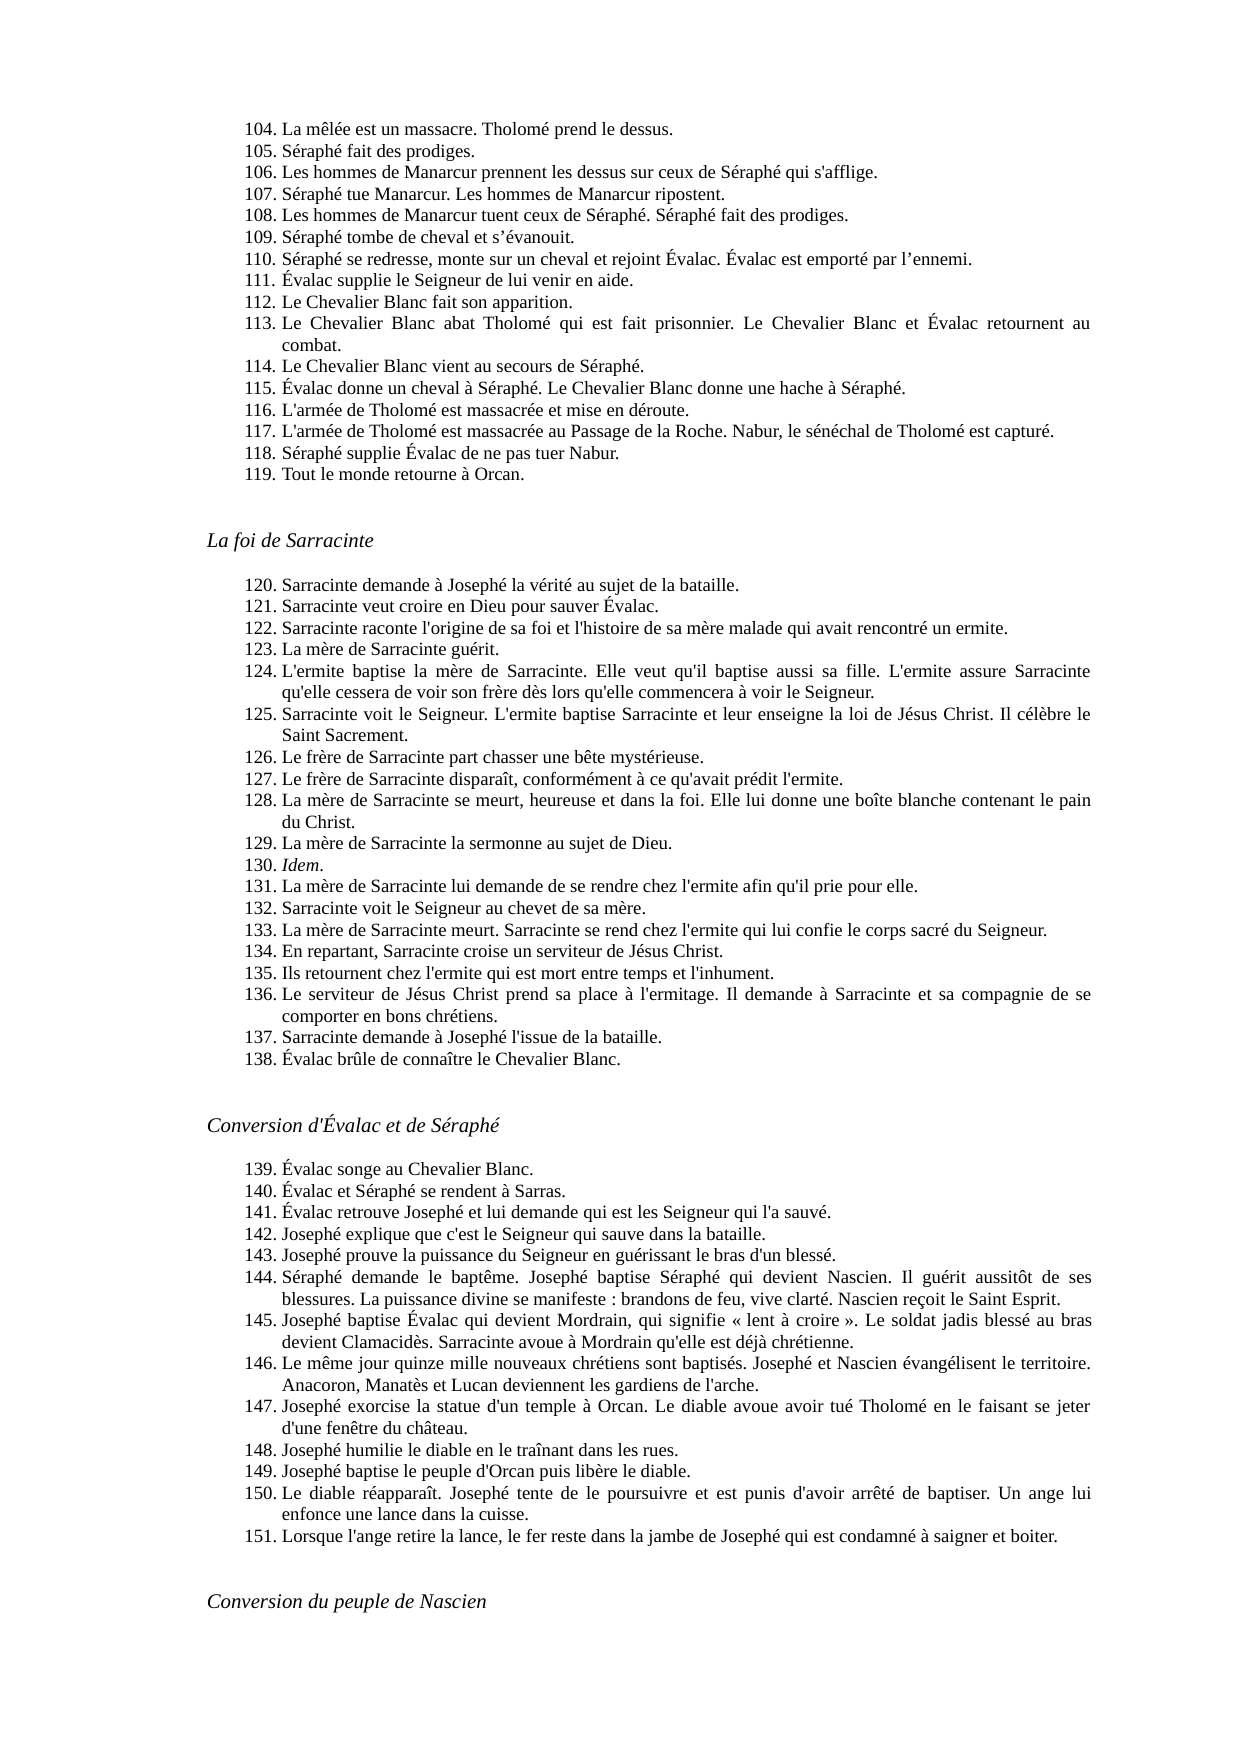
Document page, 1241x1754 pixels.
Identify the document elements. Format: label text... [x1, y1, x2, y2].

list Josephé humilie le diable en le traînant dans les rues. [244, 1438, 1093, 1460]
list Séraphé tombe de cheval et s’évanouit. [244, 226, 1093, 247]
list Évalac et Séraphé se rendent à Sarras. [244, 1180, 1093, 1201]
list Josephé exorcise la statue d'un temple à Orcan. Le diable avoue avoir tué Tholomé en le faisant se jeter d'une fenêtre du château. [244, 1395, 1093, 1438]
list Le Chevalier Blanc vient au secours de Séraphé. [244, 355, 1093, 377]
list Sarracinte raconte l'origine de sa foi et l'histoire de sa mère malade qui avait rencontré un ermite. [244, 617, 1093, 638]
list L'ermite baptise la mère de Sarracinte. Elle veut qu'il baptise aussi sa fille. L'ermite assure Sarracinte qu'elle cessera de voir son frère dès lors qu'elle commencera à voir le Seigneur. [244, 660, 1093, 703]
list Idem. [244, 854, 1093, 875]
list Ils retournent chez l'ermite qui est mort entre temps et l'inhument. [244, 962, 1093, 983]
list En repartant, Sarracinte croise un serviteur de Jésus Christ. [244, 940, 1093, 962]
list Sarracinte veut croire en Dieu pour sauver Évalac. [244, 595, 1093, 617]
list Séraphé se redresse, monte sur un cheval et rejoint Évalac. Évalac est emporté par l’ennemi. [244, 247, 1093, 269]
list La mère de Sarracinte guérit. [244, 638, 1093, 660]
list Le Chevalier Blanc abat Tholomé qui est fait prisonnier. Le Chevalier Blanc et Évalac retournent au combat. [244, 312, 1093, 355]
list Les hommes de Manarcur tuent ceux de Séraphé. Séraphé fait des prodiges. [244, 204, 1093, 226]
list Lorsque l'ange retire la lance, le fer reste dans la jambe de Josephé qui est condamné à saigner et boiter. [244, 1525, 1093, 1546]
list Évalac brûle de connaître le Chevalier Blanc. [244, 1048, 1093, 1069]
list La mêlée est un massacre. Tholomé prend le dessus. [244, 118, 1093, 140]
list Le diable réapparaît. Josephé tente de le poursuivre et est punis d'avoir arrêté de baptiser. Un ange lui enfonce une lance dans la cuisse. [244, 1482, 1093, 1525]
list Évalac retrouve Josephé et lui demande qui est les Seigneur qui l'a sauvé. [244, 1201, 1093, 1223]
text Conversion d'Évalac et de Séraphé [207, 1112, 1093, 1137]
list Le serviteur de Jésus Christ prend sa place à l'ermitage. Il demande à Sarracinte et sa compagnie de se comporter en bons chrétiens. [244, 983, 1093, 1026]
list Séraphé tue Manarcur. Les hommes de Manarcur ripostent. [244, 183, 1093, 204]
list Josephé explique que c'est le Seigneur qui sauve dans la bataille. [244, 1223, 1093, 1244]
text Conversion du peuple de Nascien [207, 1589, 1093, 1613]
list Josephé prouve la puissance du Seigneur en guérissant le bras d'un blessé. [244, 1244, 1093, 1266]
list L'armée de Tholomé est massacrée et mise en déroute. [244, 398, 1093, 420]
list L'armée de Tholomé est massacrée au Passage de la Roche. Nabur, le sénéchal de Tholomé est capturé. [244, 420, 1093, 442]
list Séraphé supplie Évalac de ne pas tuer Nabur. [244, 442, 1093, 463]
list Les hommes de Manarcur prennent les dessus sur ceux de Séraphé qui s'afflige. [244, 161, 1093, 183]
list La mère de Sarracinte se meurt, heureuse et dans la foi. Elle lui donne une boîte blanche contenant le pain du Christ. [244, 789, 1093, 832]
list Évalac donne un cheval à Séraphé. Le Chevalier Blanc donne une hache à Séraphé. [244, 377, 1093, 398]
list La mère de Sarracinte la sermonne au sujet de Dieu. [244, 832, 1093, 854]
list Le frère de Sarracinte part chasser une bête mystérieuse. [244, 746, 1093, 767]
list Le Chevalier Blanc fait son apparition. [244, 291, 1093, 312]
list Sarracinte voit le Seigneur au chevet de sa mère. [244, 897, 1093, 918]
list Évalac songe au Chevalier Blanc. [244, 1158, 1093, 1180]
list Sarracinte demande à Josephé la vérité au sujet de la bataille. [244, 573, 1093, 595]
list Séraphé demande le baptême. Josephé baptise Séraphé qui devient Nascien. Il guérit aussitôt de ses blessures. La puissance divine se manifeste : brandons de feu, vive clarté. Nascien reçoit le Saint Esprit. [244, 1266, 1093, 1309]
list Josephé baptise le peuple d'Orcan puis libère le diable. [244, 1460, 1093, 1482]
list Le frère de Sarracinte disparaît, conformément à ce qu'avait prédit l'ermite. [244, 767, 1093, 789]
list Sarracinte voit le Seigneur. L'ermite baptise Sarracinte et leur enseigne la loi de Jésus Christ. Il célèbre le Saint Sacrement. [244, 703, 1093, 746]
list Évalac supplie le Seigneur de lui venir en aide. [244, 269, 1093, 291]
list Séraphé fait des prodiges. [244, 140, 1093, 161]
list Tout le monde retourne à Orcan. [244, 463, 1093, 485]
text La foi de Sarracinte [207, 528, 1093, 552]
list La mère de Sarracinte meurt. Sarracinte se rend chez l'ermite qui lui confie le corps sacré du Seigneur. [244, 918, 1093, 940]
list Josephé baptise Évalac qui devient Mordrain, qui signifie « lent à croire ». Le soldat jadis blessé au bras devient Clamacidès. Sarracinte avoue à Mordrain qu'elle est déjà chrétienne. [244, 1309, 1093, 1352]
list Le même jour quinze mille nouveaux chrétiens sont baptisés. Josephé et Nascien évangélisent le territoire. Anacoron, Manatès et Lucan deviennent les gardiens de l'arche. [244, 1352, 1093, 1395]
list La mère de Sarracinte lui demande de se rendre chez l'ermite afin qu'il prie pour elle. [244, 875, 1093, 897]
list Sarracinte demande à Josephé l'issue de la bataille. [244, 1026, 1093, 1048]
